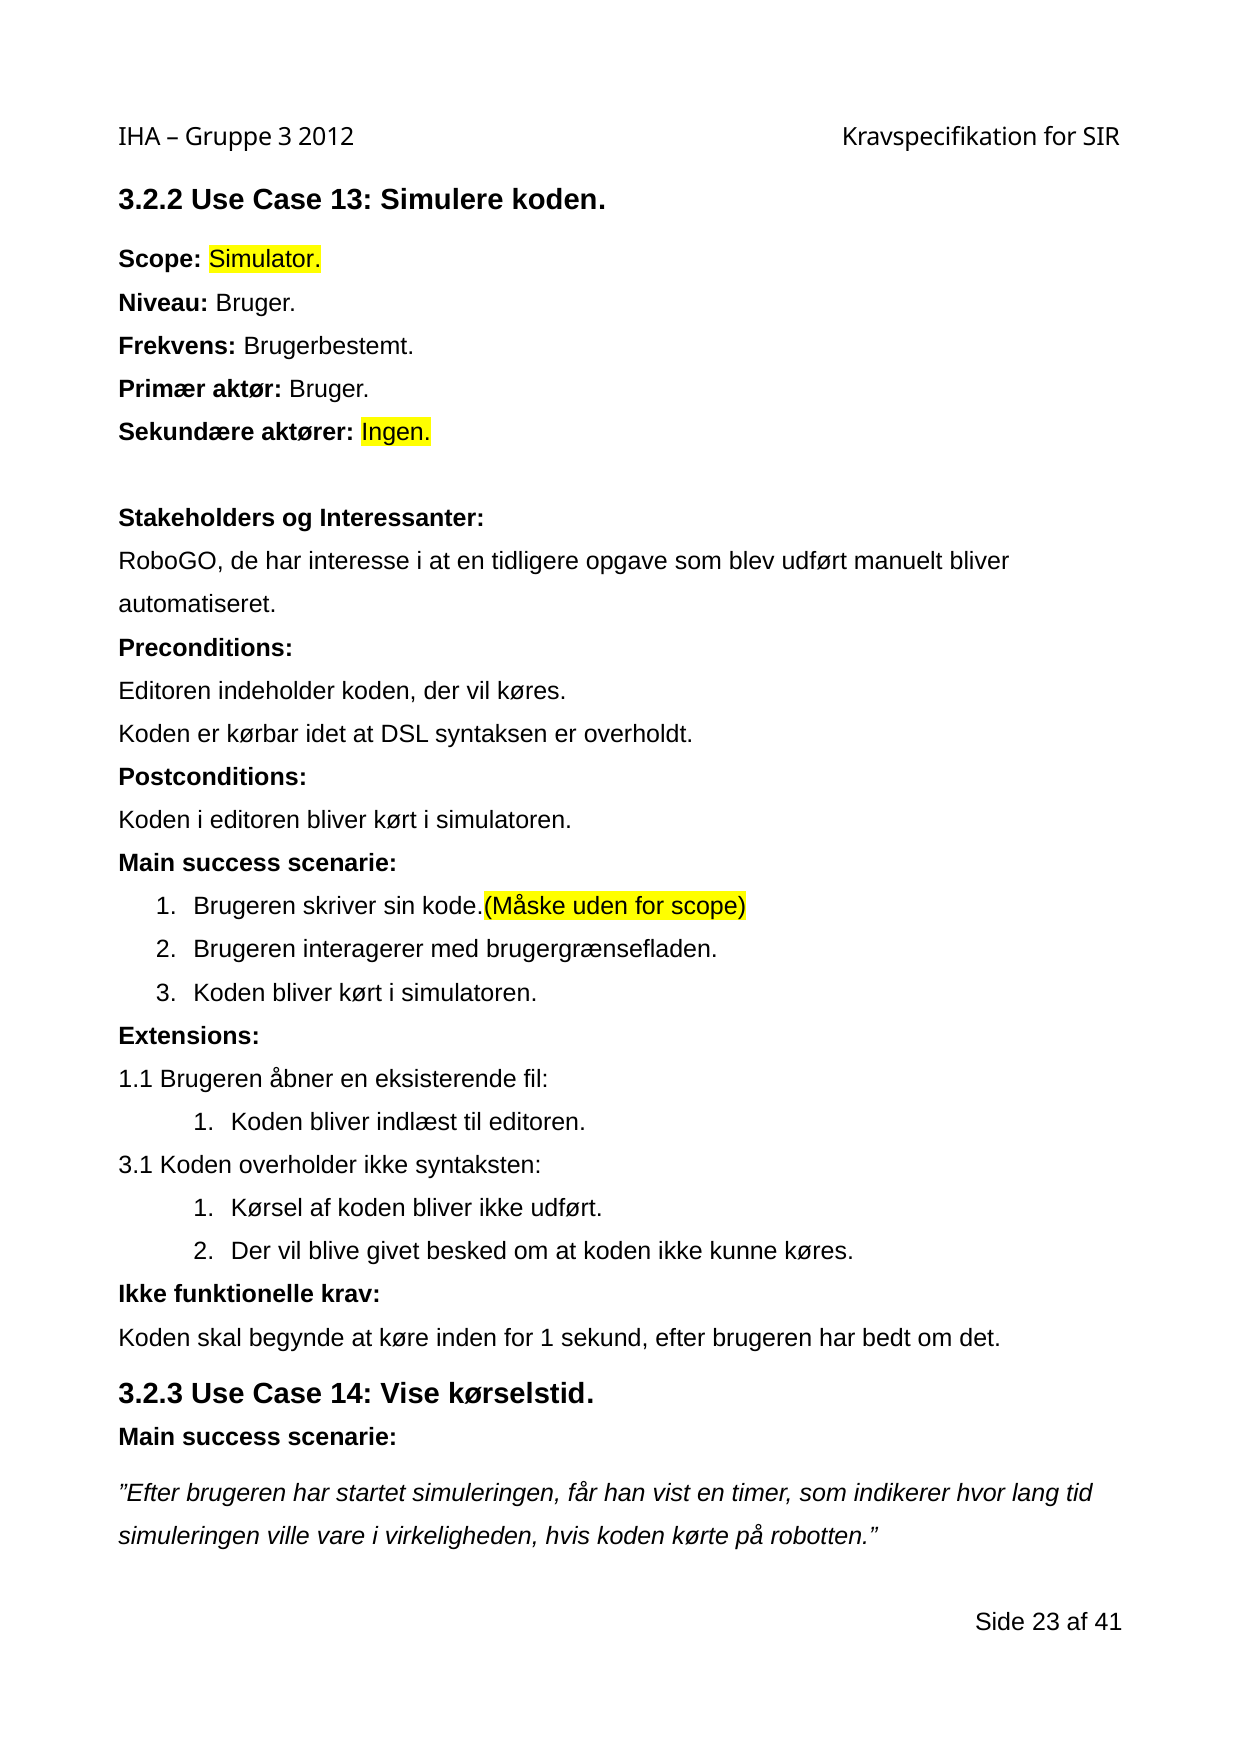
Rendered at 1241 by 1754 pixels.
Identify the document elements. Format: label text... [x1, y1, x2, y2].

text RoboGO, de har interesse i at en tidligere opgave som blev udført manuelt bliver automatiseret. [118, 546, 1122, 618]
list Brugeren skriver sin kode.(Måske uden for scope) [156, 891, 1122, 920]
text Sekundære aktører: Ingen. [118, 417, 1122, 446]
text 1.1 Brugeren åbner en eksisterende fil: [118, 1064, 1122, 1093]
list Kørsel af koden bliver ikke udført. [193, 1193, 1122, 1222]
text Main success scenarie: [118, 1422, 1122, 1451]
text Koden i editoren bliver kørt i simulatoren. [118, 805, 1122, 834]
text Scope: Simulator. [118, 244, 1122, 273]
list Der vil blive givet besked om at koden ikke kunne køres. [193, 1236, 1122, 1265]
subtitle 3.2.3 Use Case 14: Vise kørselstid. [118, 1376, 1122, 1410]
list Brugeren interagerer med brugergrænsefladen. [156, 934, 1122, 963]
text Frekvens: Brugerbestemt. [118, 331, 1122, 359]
subtitle 3.2.2 Use Case 13: Simulere koden. [118, 182, 1122, 215]
text Ikke funktionelle krav: [118, 1279, 1122, 1308]
text Koden er kørbar idet at DSL syntaksen er overholdt. [118, 719, 1122, 748]
text Niveau: Bruger. [118, 288, 1122, 316]
text Stakeholders og Interessanter: [118, 503, 1122, 532]
text Extensions: [118, 1021, 1122, 1049]
list Koden bliver indlæst til editoren. [193, 1107, 1122, 1136]
text Primær aktør: Bruger. [118, 374, 1122, 403]
text Koden skal begynde at køre inden for 1 sekund, efter brugeren har bedt om det. [118, 1323, 1122, 1351]
text Editoren indeholder koden, der vil køres. [118, 676, 1122, 704]
text ”Efter brugeren har startet simuleringen, får han vist en timer, som indikerer hvor lang tid simuleringen ville vare i virkeligheden, hvis koden kørte på robotten.” [118, 1478, 1122, 1550]
text 3.1 Koden overholder ikke syntaksten: [118, 1150, 1122, 1179]
text Postconditions: [118, 762, 1122, 791]
text Preconditions: [118, 633, 1122, 661]
text Main success scenarie: [118, 848, 1122, 877]
list Koden bliver kørt i simulatoren. [156, 978, 1122, 1006]
